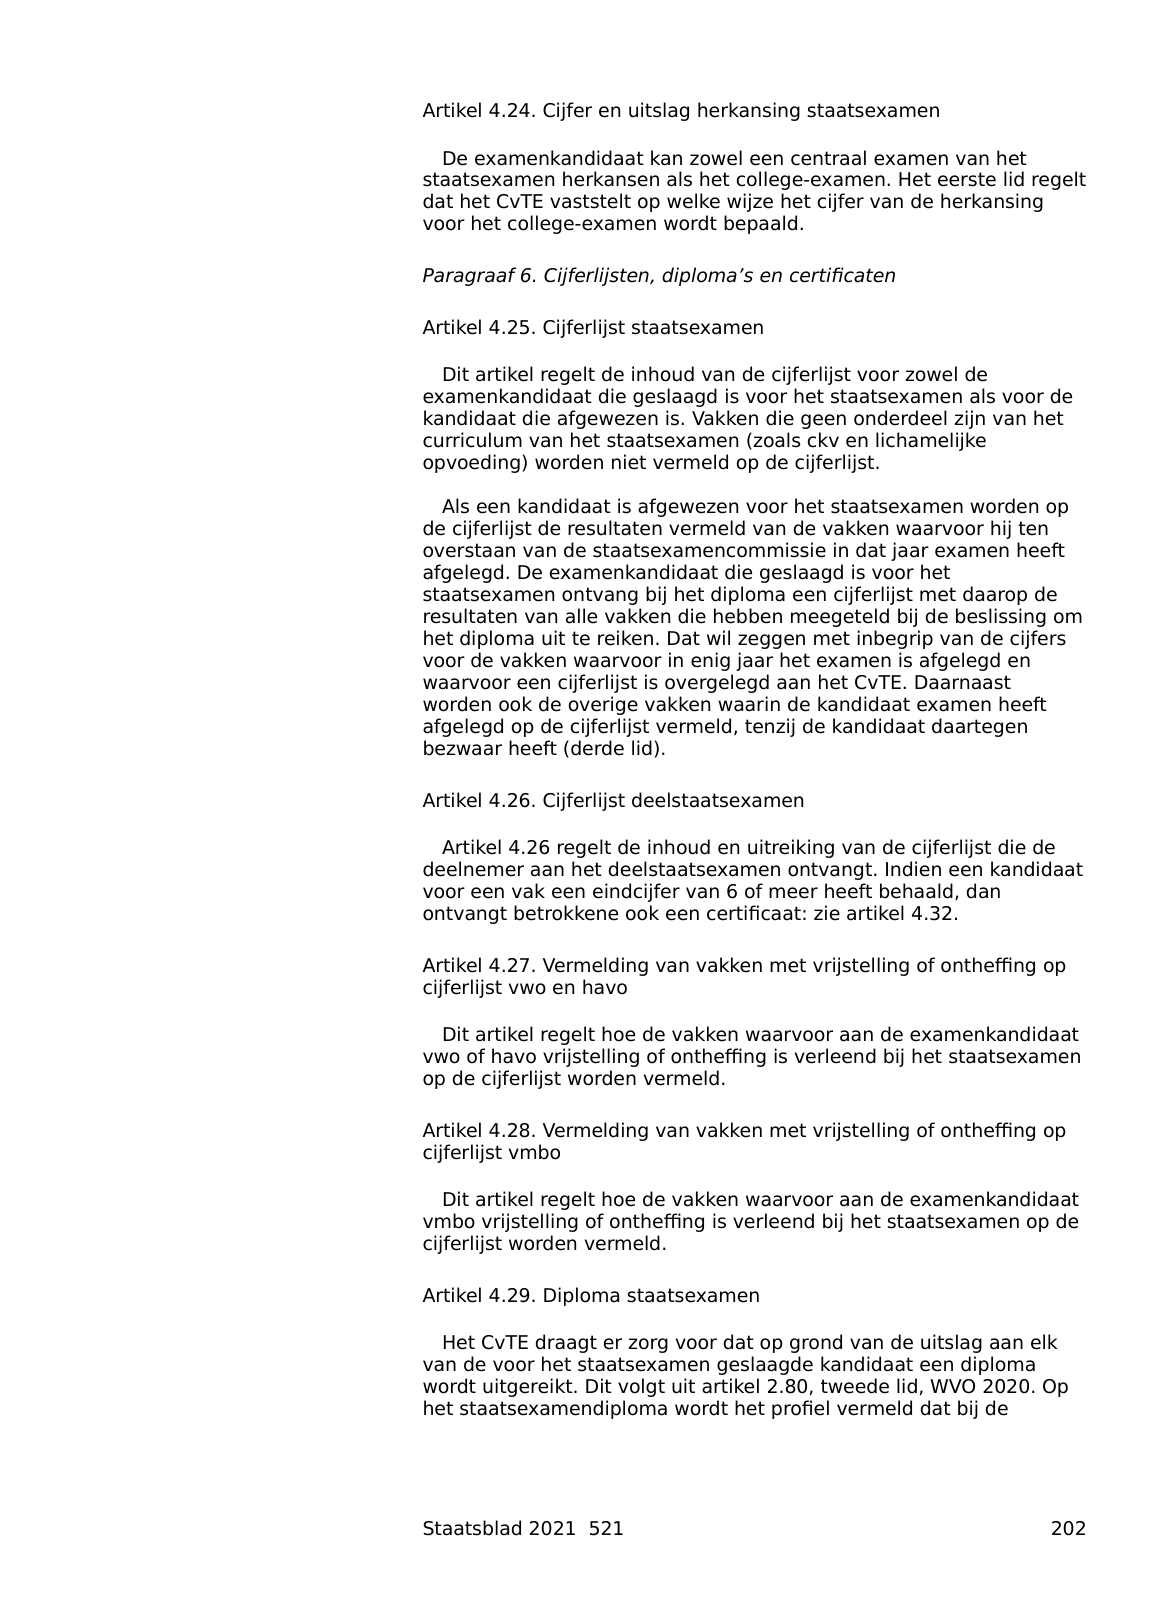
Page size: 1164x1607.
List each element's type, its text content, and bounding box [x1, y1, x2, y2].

subtitle Artikel 4.25. Cijferlijst staatsexamen [422, 317, 1087, 339]
text Artikel 4.26 regelt de inhoud en uitreiking van de cijferlijst die de deelnemer aan het deelstaatsexamen ontvangt. Indien een kandidaat voor een vak een eindcijfer van 6 of meer heeft behaald, dan ontvangt betrokkene ook een certificaat: zie artikel 4.32. [422, 837, 1087, 925]
subtitle Artikel 4.29. Diploma staatsexamen [422, 1285, 1087, 1307]
subtitle Artikel 4.26. Cijferlijst deelstaatsexamen [422, 790, 1087, 812]
subtitle Artikel 4.24. Cijfer en uitslag herkansing staatsexamen [422, 100, 1087, 122]
text Dit artikel regelt de inhoud van de cijferlijst voor zowel de examenkandidaat die geslaagd is voor het staatsexamen als voor de kandidaat die afgewezen is. Vakken die geen onderdeel zijn van het curriculum van het staatsexamen (zoals ckv en lichamelijke opvoeding) worden niet vermeld op de cijferlijst. [422, 364, 1087, 474]
text Dit artikel regelt hoe de vakken waarvoor aan de examenkandidaat vmbo vrijstelling of ontheffing is verleend bij het staatsexamen op de cijferlijst worden vermeld. [422, 1189, 1087, 1255]
subtitle Artikel 4.28. Vermelding van vakken met vrijstelling of ontheffing op cijferlijst vmbo [422, 1120, 1087, 1164]
subtitle Artikel 4.27. Vermelding van vakken met vrijstelling of ontheffing op cijferlijst vwo en havo [422, 955, 1087, 999]
subtitle Paragraaf 6. Cijferlijsten, diploma’s en certificaten [422, 265, 1087, 287]
text Het CvTE draagt er zorg voor dat op grond van de uitslag aan elk van de voor het staatsexamen geslaagde kandidaat een diploma wordt uitgereikt. Dit volgt uit artikel 2.80, tweede lid, WVO 2020. Op het staatsexamendiploma wordt het profiel vermeld dat bij de [422, 1332, 1087, 1420]
text Dit artikel regelt hoe de vakken waarvoor aan de examenkandidaat vwo of havo vrijstelling of ontheffing is verleend bij het staatsexamen op de cijferlijst worden vermeld. [422, 1024, 1087, 1090]
text De examenkandidaat kan zowel een centraal examen van het staatsexamen herkansen als het college-examen. Het eerste lid regelt dat het CvTE vaststelt op welke wijze het cijfer van de herkansing voor het college-examen wordt bepaald. [422, 147, 1087, 235]
text Als een kandidaat is afgewezen voor het staatsexamen worden op de cijferlijst de resultaten vermeld van de vakken waarvoor hij ten overstaan van de staatsexamencommissie in dat jaar examen heeft afgelegd. De examenkandidaat die geslaagd is voor het staatsexamen ontvang bij het diploma een cijferlijst met daarop de resultaten van alle vakken die hebben meegeteld bij de beslissing om het diploma uit te reiken. Dat wil zeggen met inbegrip van de cijfers voor de vakken waarvoor in enig jaar het examen is afgelegd en waarvoor een cijferlijst is overgelegd aan het CvTE. Daarnaast worden ook de overige vakken waarin de kandidaat examen heeft afgelegd op de cijferlijst vermeld, tenzij de kandidaat daartegen bezwaar heeft (derde lid). [422, 496, 1087, 760]
